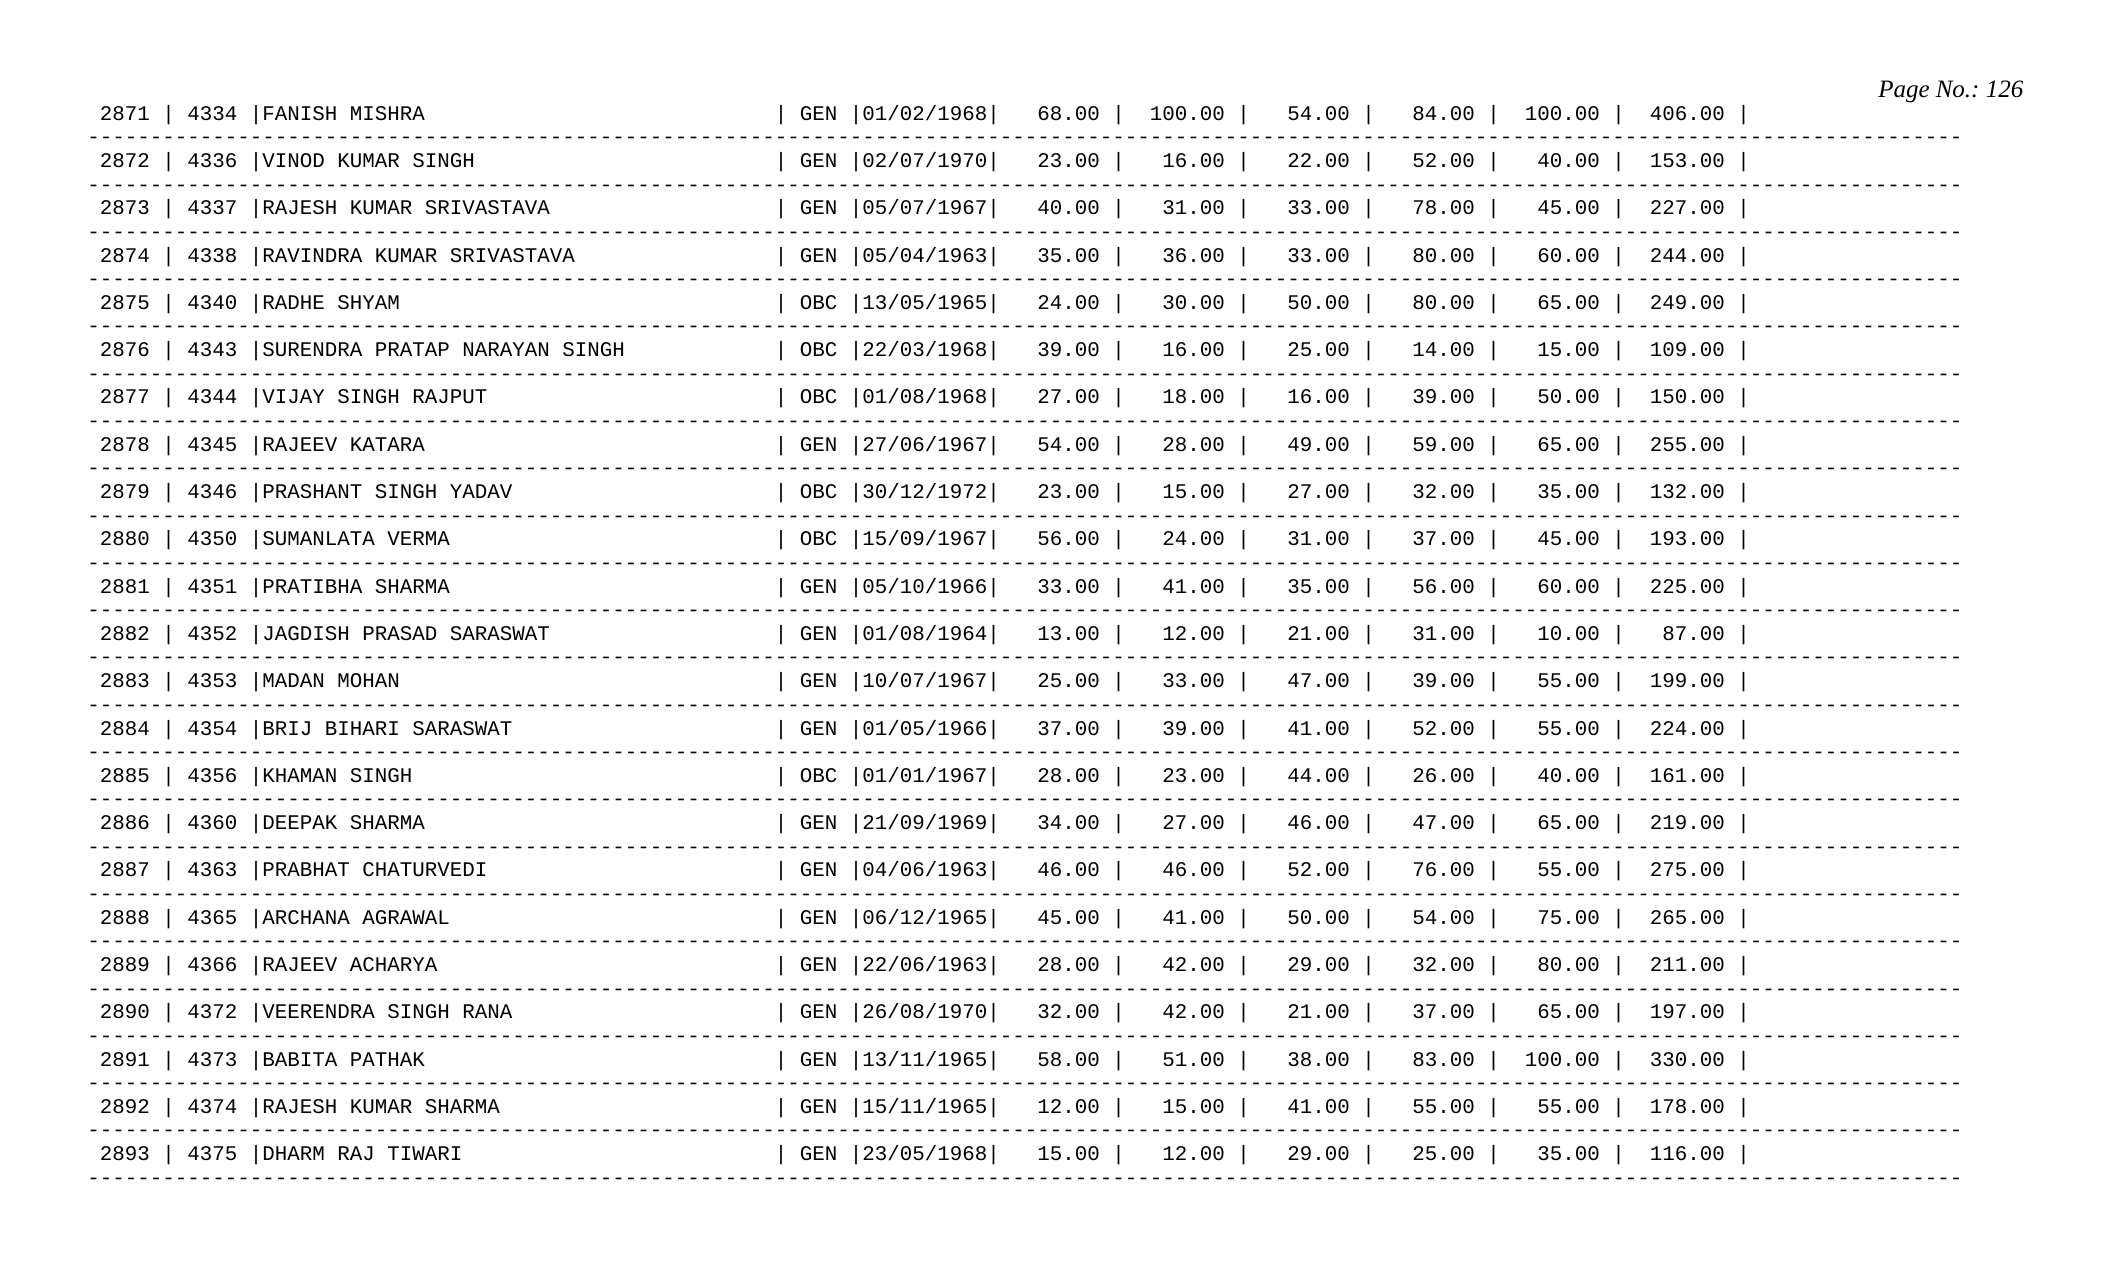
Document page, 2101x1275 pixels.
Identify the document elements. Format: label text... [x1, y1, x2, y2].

text ------------------------------------------------------------------------------------------------------------------------------------------------------ [87, 1072, 2025, 1096]
text 2876 | 4343 |SURENDRA PRATAP NARAYAN SINGH | OBC |22/03/1968| 39.00 | 16.00 | 25.00 | 14.00 | 15.00 | 109.00 | [87, 339, 2025, 363]
text 2889 | 4366 |RAJEEV ACHARYA | GEN |22/06/1963| 28.00 | 42.00 | 29.00 | 32.00 | 80.00 | 211.00 | [87, 954, 2025, 978]
text 2883 | 4353 |MADAN MOHAN | GEN |10/07/1967| 25.00 | 33.00 | 47.00 | 39.00 | 55.00 | 199.00 | [87, 670, 2025, 694]
text 2893 | 4375 |DHARM RAJ TIWARI | GEN |23/05/1968| 15.00 | 12.00 | 29.00 | 25.00 | 35.00 | 116.00 | [87, 1143, 2025, 1167]
text ------------------------------------------------------------------------------------------------------------------------------------------------------ [87, 268, 2025, 292]
text ------------------------------------------------------------------------------------------------------------------------------------------------------ [87, 1167, 2025, 1190]
text 2887 | 4363 |PRABHAT CHATURVEDI | GEN |04/06/1963| 46.00 | 46.00 | 52.00 | 76.00 | 55.00 | 275.00 | [87, 859, 2025, 883]
text ------------------------------------------------------------------------------------------------------------------------------------------------------ [87, 741, 2025, 765]
text 2874 | 4338 |RAVINDRA KUMAR SRIVASTAVA | GEN |05/04/1963| 35.00 | 36.00 | 33.00 | 80.00 | 60.00 | 244.00 | [87, 244, 2025, 268]
text ------------------------------------------------------------------------------------------------------------------------------------------------------ [87, 457, 2025, 481]
text 2878 | 4345 |RAJEEV KATARA | GEN |27/06/1967| 54.00 | 28.00 | 49.00 | 59.00 | 65.00 | 255.00 | [87, 434, 2025, 457]
text ------------------------------------------------------------------------------------------------------------------------------------------------------ [87, 552, 2025, 576]
text 2891 | 4373 |BABITA PATHAK | GEN |13/11/1965| 58.00 | 51.00 | 38.00 | 83.00 | 100.00 | 330.00 | [87, 1048, 2025, 1072]
text 2885 | 4356 |KHAMAN SINGH | OBC |01/01/1967| 28.00 | 23.00 | 44.00 | 26.00 | 40.00 | 161.00 | [87, 765, 2025, 788]
text ------------------------------------------------------------------------------------------------------------------------------------------------------ [87, 1119, 2025, 1143]
text ------------------------------------------------------------------------------------------------------------------------------------------------------ [87, 505, 2025, 528]
text 2892 | 4374 |RAJESH KUMAR SHARMA | GEN |15/11/1965| 12.00 | 15.00 | 41.00 | 55.00 | 55.00 | 178.00 | [87, 1096, 2025, 1119]
text ------------------------------------------------------------------------------------------------------------------------------------------------------ [87, 1025, 2025, 1048]
text 2886 | 4360 |DEEPAK SHARMA | GEN |21/09/1969| 34.00 | 27.00 | 46.00 | 47.00 | 65.00 | 219.00 | [87, 812, 2025, 836]
text 2884 | 4354 |BRIJ BIHARI SARASWAT | GEN |01/05/1966| 37.00 | 39.00 | 41.00 | 52.00 | 55.00 | 224.00 | [87, 717, 2025, 741]
text ------------------------------------------------------------------------------------------------------------------------------------------------------ [87, 363, 2025, 386]
text 2881 | 4351 |PRATIBHA SHARMA | GEN |05/10/1966| 33.00 | 41.00 | 35.00 | 56.00 | 60.00 | 225.00 | [87, 576, 2025, 599]
text 2880 | 4350 |SUMANLATA VERMA | OBC |15/09/1967| 56.00 | 24.00 | 31.00 | 37.00 | 45.00 | 193.00 | [87, 528, 2025, 552]
text 2879 | 4346 |PRASHANT SINGH YADAV | OBC |30/12/1972| 23.00 | 15.00 | 27.00 | 32.00 | 35.00 | 132.00 | [87, 481, 2025, 505]
text ------------------------------------------------------------------------------------------------------------------------------------------------------ [87, 930, 2025, 954]
text ------------------------------------------------------------------------------------------------------------------------------------------------------ [87, 788, 2025, 812]
text ------------------------------------------------------------------------------------------------------------------------------------------------------ [87, 694, 2025, 717]
text ------------------------------------------------------------------------------------------------------------------------------------------------------ [87, 126, 2025, 150]
text 2873 | 4337 |RAJESH KUMAR SRIVASTAVA | GEN |05/07/1967| 40.00 | 31.00 | 33.00 | 78.00 | 45.00 | 227.00 | [87, 197, 2025, 221]
text ------------------------------------------------------------------------------------------------------------------------------------------------------ [87, 221, 2025, 244]
text 2882 | 4352 |JAGDISH PRASAD SARASWAT | GEN |01/08/1964| 13.00 | 12.00 | 21.00 | 31.00 | 10.00 | 87.00 | [87, 623, 2025, 647]
text 2877 | 4344 |VIJAY SINGH RAJPUT | OBC |01/08/1968| 27.00 | 18.00 | 16.00 | 39.00 | 50.00 | 150.00 | [87, 386, 2025, 410]
text ------------------------------------------------------------------------------------------------------------------------------------------------------ [87, 883, 2025, 907]
text ------------------------------------------------------------------------------------------------------------------------------------------------------ [87, 174, 2025, 197]
text ------------------------------------------------------------------------------------------------------------------------------------------------------ [87, 599, 2025, 623]
text 2890 | 4372 |VEERENDRA SINGH RANA | GEN |26/08/1970| 32.00 | 42.00 | 21.00 | 37.00 | 65.00 | 197.00 | [87, 1001, 2025, 1025]
text ------------------------------------------------------------------------------------------------------------------------------------------------------ [87, 647, 2025, 670]
text 2872 | 4336 |VINOD KUMAR SINGH | GEN |02/07/1970| 23.00 | 16.00 | 22.00 | 52.00 | 40.00 | 153.00 | [87, 150, 2025, 174]
text ------------------------------------------------------------------------------------------------------------------------------------------------------ [87, 410, 2025, 434]
text 2875 | 4340 |RADHE SHYAM | OBC |13/05/1965| 24.00 | 30.00 | 50.00 | 80.00 | 65.00 | 249.00 | [87, 292, 2025, 316]
text ------------------------------------------------------------------------------------------------------------------------------------------------------ [87, 978, 2025, 1001]
text ------------------------------------------------------------------------------------------------------------------------------------------------------ [87, 316, 2025, 339]
text 2871 | 4334 |FANISH MISHRA | GEN |01/02/1968| 68.00 | 100.00 | 54.00 | 84.00 | 100.00 | 406.00 | [87, 103, 2025, 126]
text ------------------------------------------------------------------------------------------------------------------------------------------------------ [87, 836, 2025, 859]
text 2888 | 4365 |ARCHANA AGRAWAL | GEN |06/12/1965| 45.00 | 41.00 | 50.00 | 54.00 | 75.00 | 265.00 | [87, 907, 2025, 930]
